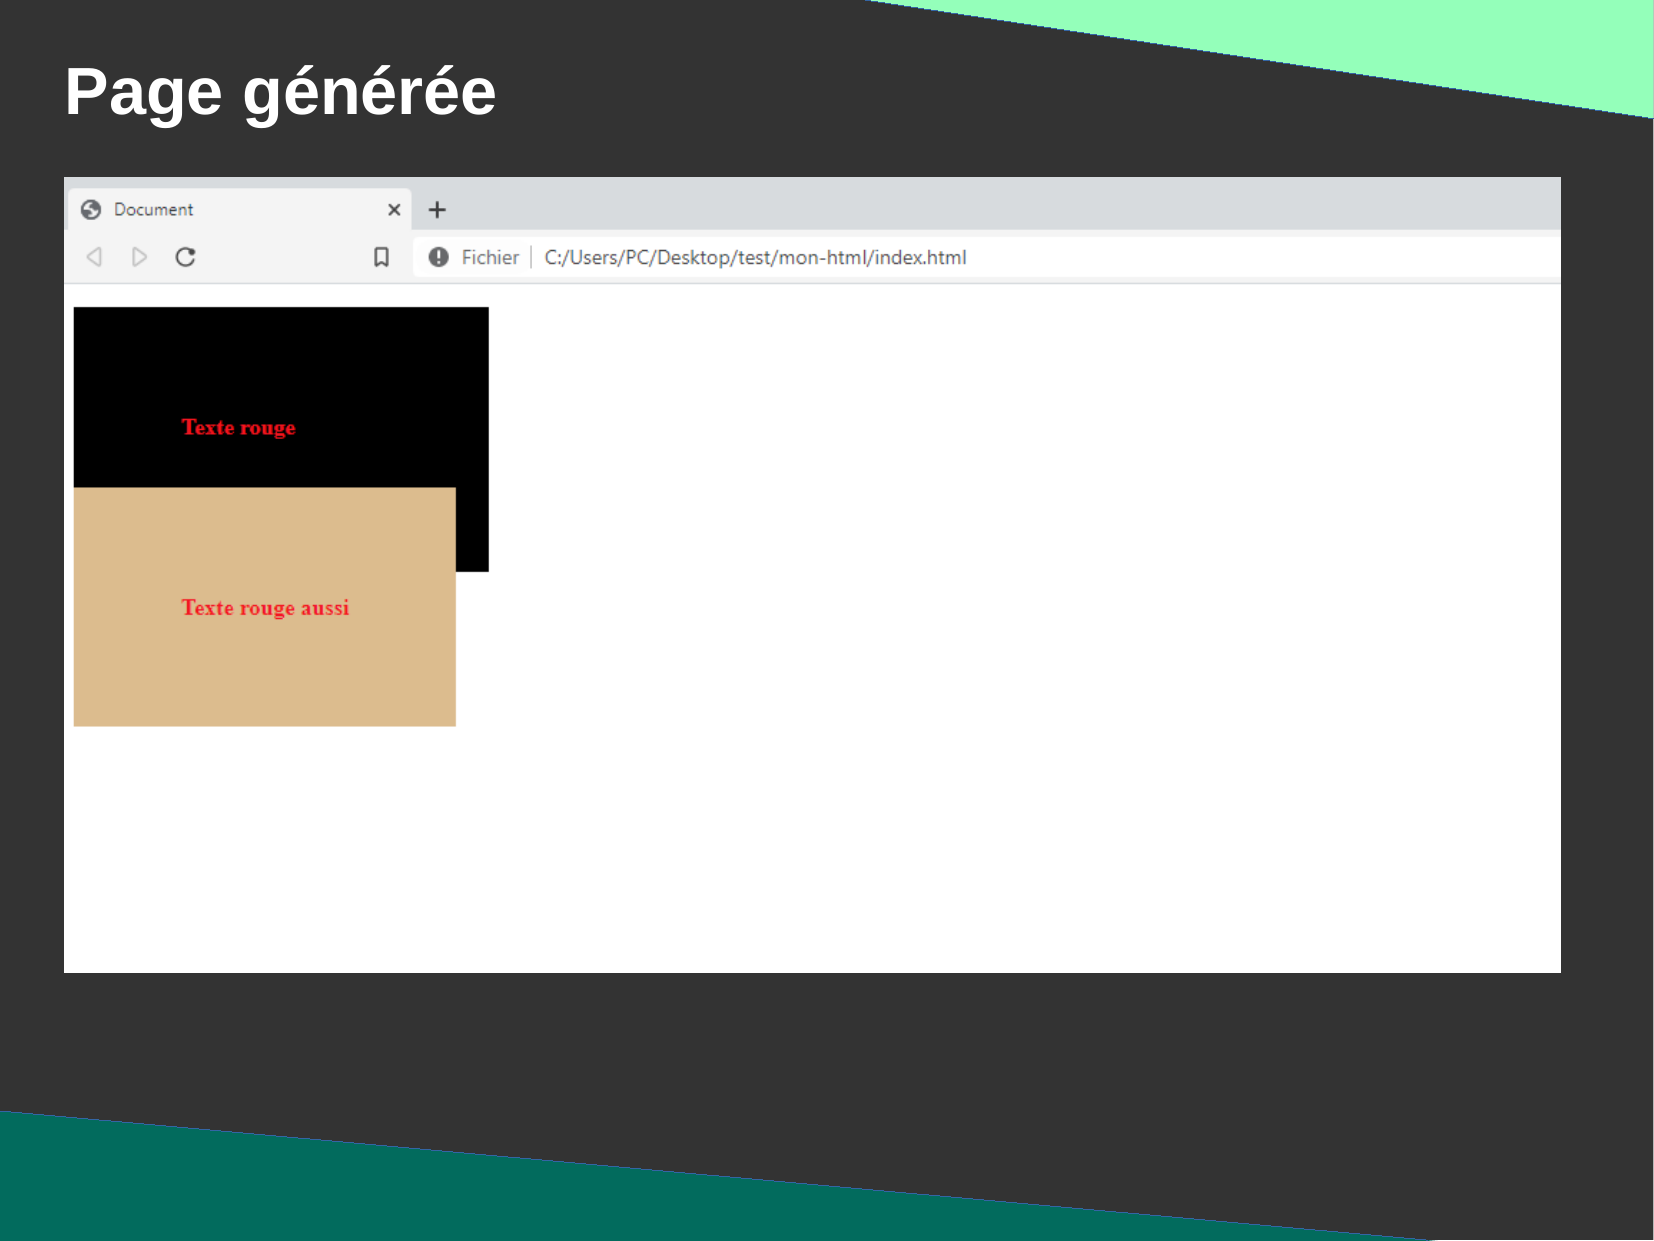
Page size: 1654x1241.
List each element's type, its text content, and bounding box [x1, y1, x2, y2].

title Page générée [64, 54, 1553, 157]
text_box [865, 0, 1654, 119]
picture [64, 177, 1561, 973]
